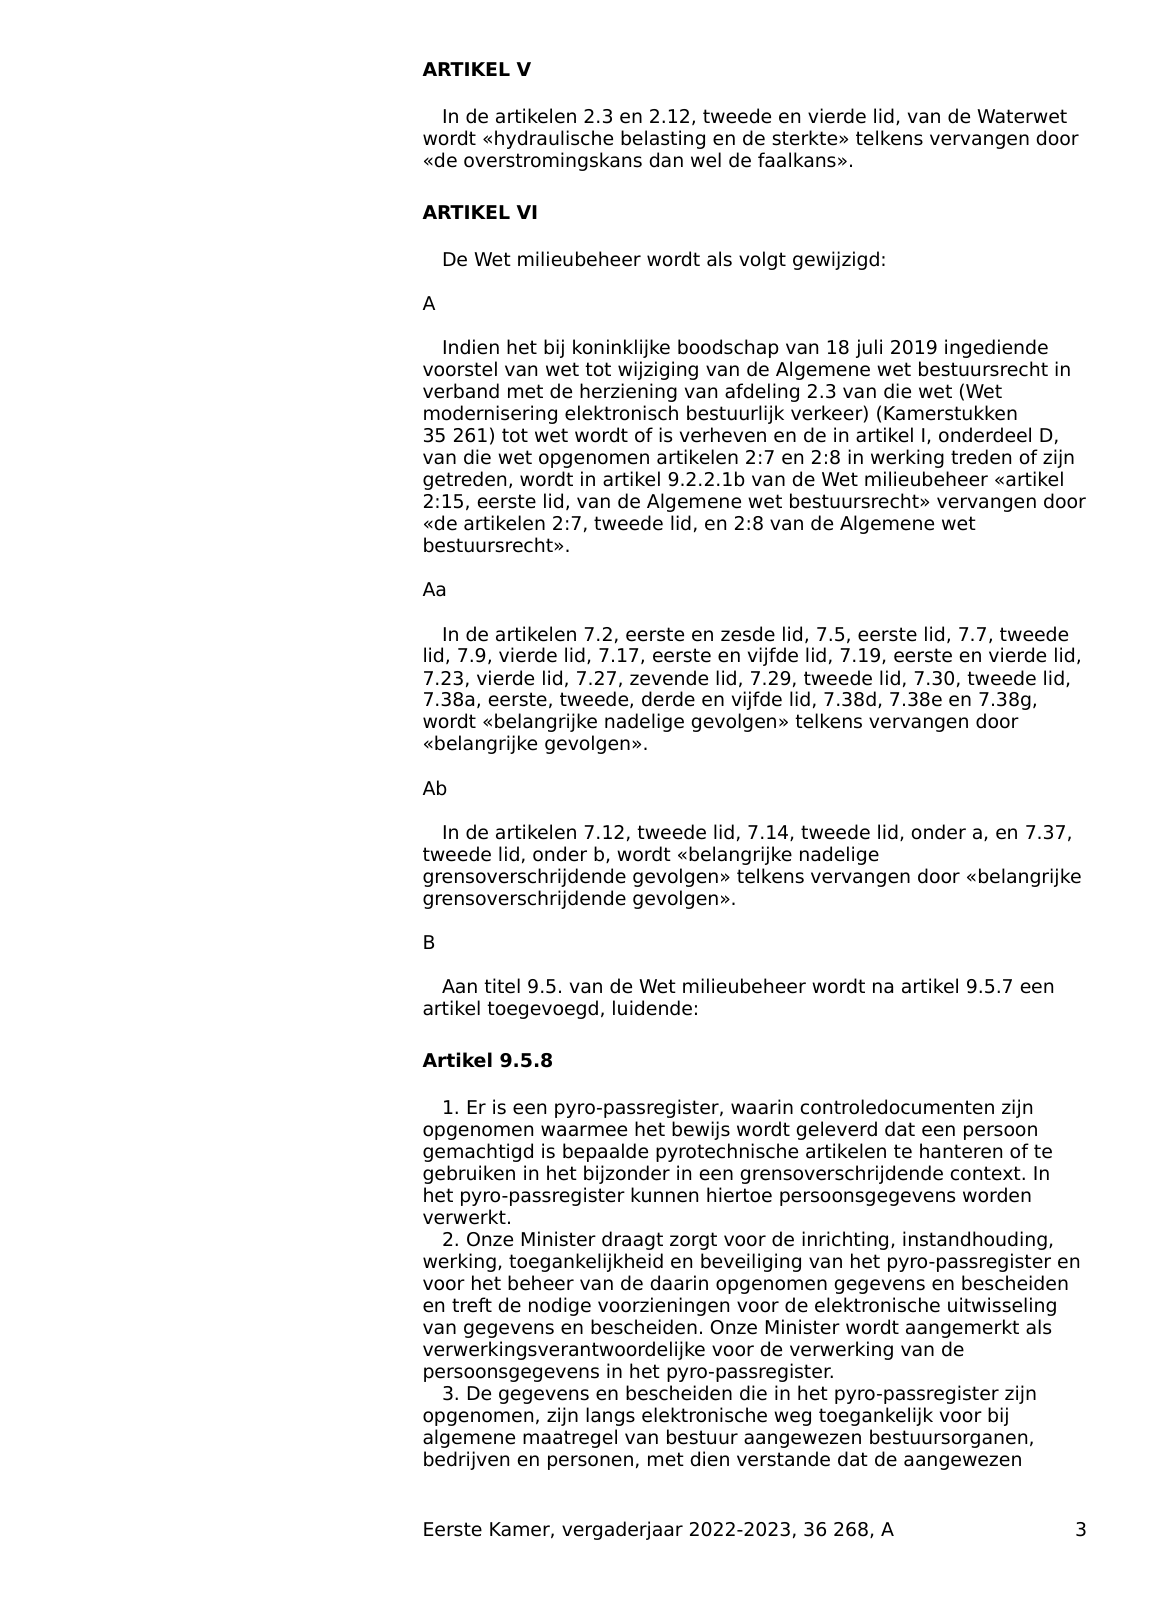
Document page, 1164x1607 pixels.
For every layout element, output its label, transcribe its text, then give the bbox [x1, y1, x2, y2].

text In de artikelen 2.3 en 2.12, tweede en vierde lid, van de Waterwet wordt «hydraulische belasting en de sterkte» telkens vervangen door «de overstromingskans dan wel de faalkans». [422, 106, 1087, 172]
text In de artikelen 7.12, tweede lid, 7.14, tweede lid, onder a, en 7.37, tweede lid, onder b, wordt «belangrijke nadelige grensoverschrijdende gevolgen» telkens vervangen door «belangrijke grensoverschrijdende gevolgen». [422, 822, 1087, 909]
text In de artikelen 7.2, eerste en zesde lid, 7.5, eerste lid, 7.7, tweede lid, 7.9, vierde lid, 7.17, eerste en vijfde lid, 7.19, eerste en vierde lid, 7.23, vierde lid, 7.27, zevende lid, 7.29, tweede lid, 7.30, tweede lid, 7.38a, eerste, tweede, derde en vijfde lid, 7.38d, 7.38e en 7.38g, wordt «belangrijke nadelige gevolgen» telkens vervangen door «belangrijke gevolgen». [422, 623, 1087, 755]
text 2. Onze Minister draagt zorgt voor de inrichting, instandhouding, werking, toegankelijkheid en beveiliging van het pyro-passregister en voor het beheer van de daarin opgenomen gegevens en bescheiden en treft de nodige voorzieningen voor de elektronische uitwisseling van gegevens en bescheiden. Onze Minister wordt aangemerkt als verwerkingsverantwoordelijke voor de verwerking van de persoonsgegevens in het pyro-passregister. [422, 1229, 1087, 1383]
text 1. Er is een pyro-passregister, waarin controledocumenten zijn opgenomen waarmee het bewijs wordt geleverd dat een persoon gemachtigd is bepaalde pyrotechnische artikelen te hanteren of te gebruiken in het bijzonder in een grensoverschrijdende context. In het pyro-passregister kunnen hiertoe persoonsgegevens worden verwerkt. [422, 1097, 1087, 1229]
text Indien het bij koninklijke boodschap van 18 juli 2019 ingediende voorstel van wet tot wijziging van de Algemene wet bestuursrecht in verband met de herziening van afdeling 2.3 van die wet (Wet modernisering elektronisch bestuurlijk verkeer) (Kamerstukken 35 261) tot wet wordt of is verheven en de in artikel I, onderdeel D, van die wet opgenomen artikelen 2:7 en 2:8 in werking treden of zijn getreden, wordt in artikel 9.2.2.1b van de Wet milieubeheer «artikel 2:15, eerste lid, van de Algemene wet bestuursrecht» vervangen door «de artikelen 2:7, tweede lid, en 2:8 van de Algemene wet bestuursrecht». [422, 337, 1087, 557]
text Ab [422, 777, 1087, 799]
text A [422, 293, 1087, 315]
subtitle Artikel 9.5.8 [422, 1050, 1087, 1072]
text 3. De gegevens en bescheiden die in het pyro-passregister zijn opgenomen, zijn langs elektronische weg toegankelijk voor bij algemene maatregel van bestuur aangewezen bestuursorganen, bedrijven en personen, met dien verstande dat de aangewezen [422, 1383, 1087, 1471]
text B [422, 932, 1087, 954]
subtitle ARTIKEL VI [422, 202, 1087, 224]
text De Wet milieubeheer wordt als volgt gewijzigd: [422, 249, 1087, 271]
subtitle ARTIKEL V [422, 59, 1087, 81]
text Aan titel 9.5. van de Wet milieubeheer wordt na artikel 9.5.7 een artikel toegevoegd, luidende: [422, 976, 1087, 1020]
text Aa [422, 579, 1087, 601]
